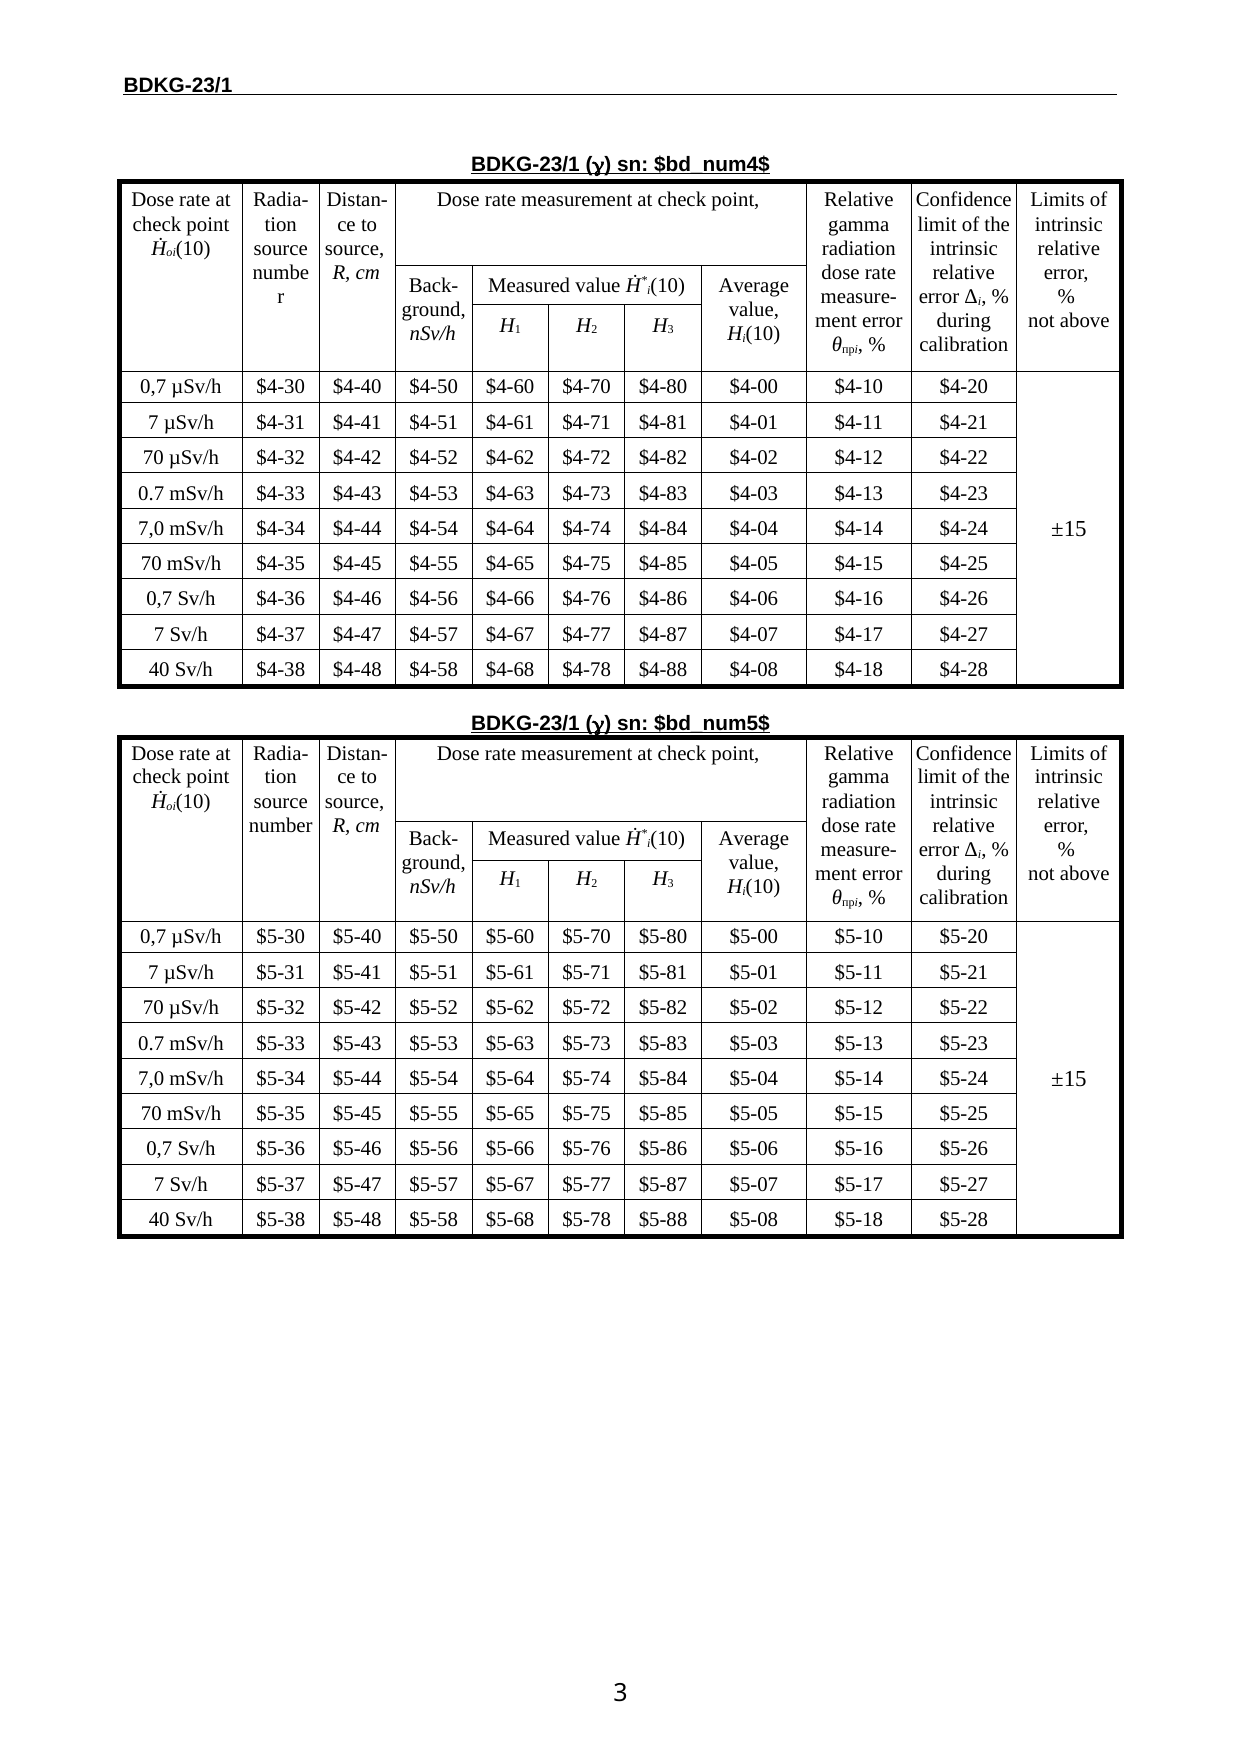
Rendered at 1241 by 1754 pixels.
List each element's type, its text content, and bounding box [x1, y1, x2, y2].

table_cell 0,7 Sv/h [122, 579, 242, 613]
table_cell 7,0 mSv/h [122, 509, 242, 543]
table_cell $5-65 [473, 1094, 548, 1128]
table_cell $5-06 [702, 1129, 806, 1163]
table_cell $5-28 [912, 1200, 1016, 1234]
table_cell $4-76 [549, 579, 624, 613]
table_cell $5-15 [807, 1094, 911, 1128]
table_cell 7 µSv/h [122, 403, 242, 437]
table_cell $5-04 [702, 1059, 806, 1093]
table_cell $5-57 [396, 1165, 472, 1199]
table_cell $4-17 [807, 615, 911, 649]
table_cell $5-80 [625, 922, 701, 952]
table_cell $4-25 [912, 544, 1016, 578]
table_cell $4-21 [912, 403, 1016, 437]
table_cell $4-60 [473, 372, 548, 402]
table_cell $5-62 [473, 988, 548, 1022]
table_cell Confidence limit of the intrinsic relative error Δi, % during calibration [912, 740, 1016, 921]
table_cell $4-00 [702, 372, 806, 402]
table_cell $4-54 [396, 509, 472, 543]
table_cell $5-20 [912, 922, 1016, 952]
table_cell $5-61 [473, 953, 548, 987]
table_cell $5-88 [625, 1200, 701, 1234]
table_cell $4-26 [912, 579, 1016, 613]
table_cell $5-25 [912, 1094, 1016, 1128]
table_cell $5-31 [243, 953, 319, 987]
table_cell Dose rate measurement at check point, [396, 184, 806, 265]
table_cell H1 [473, 305, 548, 371]
table_header BDKG-23/1 (γ) sn: $bd_num5$ [119, 689, 1121, 735]
table_cell $5-14 [807, 1059, 911, 1093]
table_cell $5-46 [320, 1129, 395, 1163]
table_cell 70 µSv/h [122, 438, 242, 472]
table_cell $4-18 [807, 650, 911, 684]
table_cell $4-23 [912, 473, 1016, 507]
table_cell $4-66 [473, 579, 548, 613]
table_cell $5-44 [320, 1059, 395, 1093]
table_cell $5-17 [807, 1165, 911, 1199]
table_cell $4-78 [549, 650, 624, 684]
table_cell $4-80 [625, 372, 701, 402]
table_cell $4-01 [702, 403, 806, 437]
table_cell $4-51 [396, 403, 472, 437]
table_cell $4-68 [473, 650, 548, 684]
table_cell $4-34 [243, 509, 319, 543]
table_cell $5-74 [549, 1059, 624, 1093]
table_cell $5-10 [807, 922, 911, 952]
table_cell $4-50 [396, 372, 472, 402]
table_cell $5-56 [396, 1129, 472, 1163]
table_cell Dose rate at check point Ḣoi(10) [122, 184, 242, 371]
table_cell $5-01 [702, 953, 806, 987]
table_cell Dose rate measurement at check point, [396, 740, 806, 821]
table_cell Dose rate at check point Ḣoi(10) [122, 740, 242, 921]
table_cell $5-11 [807, 953, 911, 987]
table_cell 7 Sv/h [122, 615, 242, 649]
table_cell $5-05 [702, 1094, 806, 1128]
table_cell $5-08 [702, 1200, 806, 1234]
table_cell $5-67 [473, 1165, 548, 1199]
table_cell $4-11 [807, 403, 911, 437]
table_cell $4-84 [625, 509, 701, 543]
table_cell Radia-tion source number [243, 740, 319, 921]
table_cell $5-68 [473, 1200, 548, 1234]
table_cell 7,0 mSv/h [122, 1059, 242, 1093]
table_cell $4-62 [473, 438, 548, 472]
table_cell $5-00 [702, 922, 806, 952]
table_cell $5-53 [396, 1023, 472, 1057]
table_cell Relative gamma radiation dose rate measure-ment error θпрi, % [807, 184, 911, 371]
table_cell $4-87 [625, 615, 701, 649]
table_cell $4-35 [243, 544, 319, 578]
table_cell $5-43 [320, 1023, 395, 1057]
table_cell $4-36 [243, 579, 319, 613]
table_cell $5-12 [807, 988, 911, 1022]
table_cell Average value, Hi(10) [702, 822, 806, 921]
table_cell $4-38 [243, 650, 319, 684]
table_cell ±15 [1017, 922, 1119, 1234]
table_cell $4-10 [807, 372, 911, 402]
table_cell $5-03 [702, 1023, 806, 1057]
table_cell $4-45 [320, 544, 395, 578]
table_cell Average value, Hi(10) [702, 266, 806, 371]
table_cell $4-32 [243, 438, 319, 472]
table_cell $4-41 [320, 403, 395, 437]
table_cell $4-44 [320, 509, 395, 543]
table_cell $4-15 [807, 544, 911, 578]
table_cell $5-66 [473, 1129, 548, 1163]
table_cell $4-37 [243, 615, 319, 649]
table_cell $4-33 [243, 473, 319, 507]
table_cell $4-08 [702, 650, 806, 684]
table_cell $5-47 [320, 1165, 395, 1199]
table_cell $4-03 [702, 473, 806, 507]
table_cell $4-53 [396, 473, 472, 507]
table_cell $4-71 [549, 403, 624, 437]
table_cell $4-73 [549, 473, 624, 507]
table_cell $5-07 [702, 1165, 806, 1199]
table_cell Limits of intrinsic relative error, % not above [1017, 740, 1119, 921]
table_cell $5-85 [625, 1094, 701, 1128]
table_cell $4-12 [807, 438, 911, 472]
table_cell $4-56 [396, 579, 472, 613]
table_cell $4-04 [702, 509, 806, 543]
table_cell $4-65 [473, 544, 548, 578]
table_cell $4-55 [396, 544, 472, 578]
table_cell $4-27 [912, 615, 1016, 649]
table_cell 70 mSv/h [122, 1094, 242, 1128]
table_cell $4-67 [473, 615, 548, 649]
table_cell $4-13 [807, 473, 911, 507]
table_cell $4-72 [549, 438, 624, 472]
table_cell $5-34 [243, 1059, 319, 1093]
table_cell 0.7 mSv/h [122, 473, 242, 507]
table_cell $4-70 [549, 372, 624, 402]
table_cell Back-ground, nSv/h [396, 266, 472, 371]
table_cell $4-14 [807, 509, 911, 543]
table_cell $5-71 [549, 953, 624, 987]
table_cell $4-63 [473, 473, 548, 507]
table_cell $4-22 [912, 438, 1016, 472]
table_cell $4-16 [807, 579, 911, 613]
table_cell $4-58 [396, 650, 472, 684]
table_cell $5-35 [243, 1094, 319, 1128]
table_cell $5-16 [807, 1129, 911, 1163]
table_cell $5-26 [912, 1129, 1016, 1163]
table_cell $4-82 [625, 438, 701, 472]
table_cell $5-22 [912, 988, 1016, 1022]
table_cell $5-60 [473, 922, 548, 952]
table_cell $4-20 [912, 372, 1016, 402]
table_cell $4-28 [912, 650, 1016, 684]
table_cell Limits of intrinsic relative error, % not above [1017, 184, 1119, 371]
table_cell $5-73 [549, 1023, 624, 1057]
table_cell $5-63 [473, 1023, 548, 1057]
table_cell $5-84 [625, 1059, 701, 1093]
table_cell Confidence limit of the intrinsic relative error Δi, % during calibration [912, 184, 1016, 371]
table_cell $5-24 [912, 1059, 1016, 1093]
table_cell $4-40 [320, 372, 395, 402]
table_cell $4-52 [396, 438, 472, 472]
table_cell $5-78 [549, 1200, 624, 1234]
table_cell Measured value Ḣ*i(10) [473, 266, 701, 304]
table_cell Relative gamma radiation dose rate measure-ment error θпрi, % [807, 740, 911, 921]
table_cell $5-77 [549, 1165, 624, 1199]
table_cell $4-47 [320, 615, 395, 649]
table_cell $4-85 [625, 544, 701, 578]
table_cell $5-70 [549, 922, 624, 952]
table_cell $5-81 [625, 953, 701, 987]
table_cell $5-23 [912, 1023, 1016, 1057]
table_cell $4-83 [625, 473, 701, 507]
table_cell $5-48 [320, 1200, 395, 1234]
table_cell H2 [549, 305, 624, 371]
table_cell H3 [625, 305, 701, 371]
table_cell $5-21 [912, 953, 1016, 987]
table_cell $4-46 [320, 579, 395, 613]
table_cell $5-51 [396, 953, 472, 987]
table_cell Back-ground, nSv/h [396, 822, 472, 921]
table_cell Distan-ce to source, R, сm [320, 184, 395, 371]
table_cell $5-42 [320, 988, 395, 1022]
table_cell 70 µSv/h [122, 988, 242, 1022]
table_cell $4-81 [625, 403, 701, 437]
table_cell $5-02 [702, 988, 806, 1022]
table_cell 70 mSv/h [122, 544, 242, 578]
table_header BDKG-23/1 (γ) sn: $bd_num4$ [119, 133, 1121, 179]
table_cell $4-57 [396, 615, 472, 649]
table_cell $4-61 [473, 403, 548, 437]
table_cell $4-02 [702, 438, 806, 472]
table_cell $4-05 [702, 544, 806, 578]
table_cell $4-74 [549, 509, 624, 543]
table_cell $5-86 [625, 1129, 701, 1163]
table_cell $4-07 [702, 615, 806, 649]
table_cell $4-06 [702, 579, 806, 613]
table_cell $5-72 [549, 988, 624, 1022]
table_cell $4-48 [320, 650, 395, 684]
table_cell 7 Sv/h [122, 1165, 242, 1199]
table_cell 0,7 µSv/h [122, 372, 242, 402]
table_cell 0,7 µSv/h [122, 922, 242, 952]
table_cell 0.7 mSv/h [122, 1023, 242, 1057]
table_cell $4-86 [625, 579, 701, 613]
table_cell $4-75 [549, 544, 624, 578]
table_cell $5-58 [396, 1200, 472, 1234]
table_cell ±15 [1017, 372, 1119, 684]
table_cell $5-83 [625, 1023, 701, 1057]
table_cell $4-64 [473, 509, 548, 543]
table_cell $5-54 [396, 1059, 472, 1093]
table_cell 0,7 Sv/h [122, 1129, 242, 1163]
table_cell $5-33 [243, 1023, 319, 1057]
table_cell $4-77 [549, 615, 624, 649]
table_cell $4-43 [320, 473, 395, 507]
table_cell Measured value Ḣ*i(10) [473, 822, 701, 860]
table_cell $5-38 [243, 1200, 319, 1234]
table_cell $5-13 [807, 1023, 911, 1057]
table_cell $5-55 [396, 1094, 472, 1128]
table_cell $4-30 [243, 372, 319, 402]
table_cell $5-18 [807, 1200, 911, 1234]
table_cell $5-32 [243, 988, 319, 1022]
table_cell 7 µSv/h [122, 953, 242, 987]
table_cell $5-75 [549, 1094, 624, 1128]
table_cell $5-87 [625, 1165, 701, 1199]
table_cell $5-52 [396, 988, 472, 1022]
table_cell $5-41 [320, 953, 395, 987]
table_cell H3 [625, 861, 701, 921]
table_cell $5-76 [549, 1129, 624, 1163]
table_cell Radia-tion source number [243, 184, 319, 371]
table_cell $5-36 [243, 1129, 319, 1163]
table_cell $5-37 [243, 1165, 319, 1199]
table_cell $5-27 [912, 1165, 1016, 1199]
table_cell $5-64 [473, 1059, 548, 1093]
table_cell $4-42 [320, 438, 395, 472]
table_cell H2 [549, 861, 624, 921]
table_cell $5-30 [243, 922, 319, 952]
table_cell $5-82 [625, 988, 701, 1022]
table_cell Distan-ce to source, R, сm [320, 740, 395, 921]
table_cell $5-45 [320, 1094, 395, 1128]
table_cell $4-31 [243, 403, 319, 437]
table_cell $4-88 [625, 650, 701, 684]
table_cell $4-24 [912, 509, 1016, 543]
table_cell $5-40 [320, 922, 395, 952]
table_cell 40 Sv/h [122, 650, 242, 684]
table_cell $5-50 [396, 922, 472, 952]
table_cell 40 Sv/h [122, 1200, 242, 1234]
table_cell H1 [473, 861, 548, 921]
